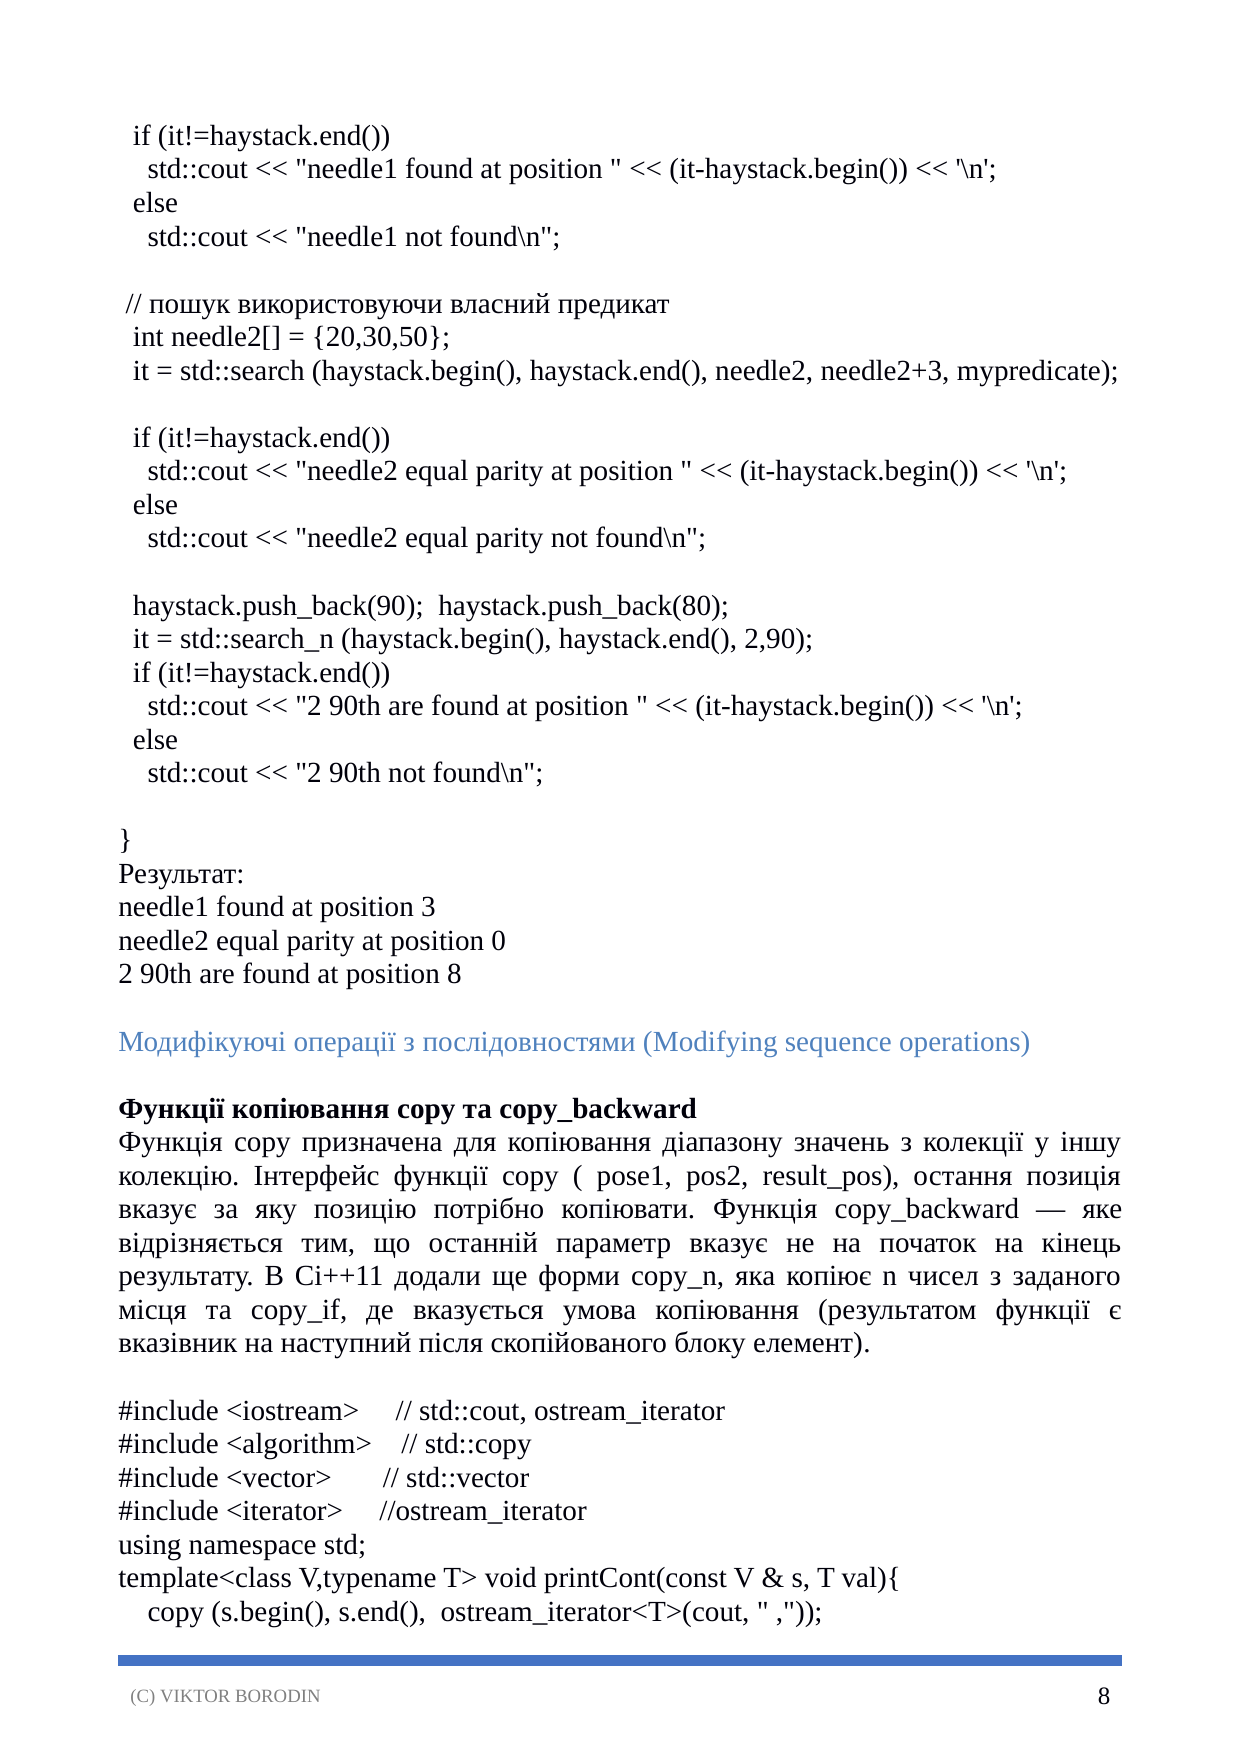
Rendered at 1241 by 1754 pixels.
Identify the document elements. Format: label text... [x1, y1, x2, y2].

subtitle Функції копіювання copy та copy_backward [118, 1091, 1122, 1124]
text std::cout << "2 90th are found at position " << (it-haystack.begin()) << '\n'; [118, 688, 1122, 722]
text #include <iterator> //ostream_iterator [118, 1493, 1122, 1527]
text template<class V,typename T> void printCont(const V & s, T val){ [118, 1560, 1122, 1594]
text if (it!=haystack.end()) [118, 420, 1122, 453]
text else [118, 722, 1122, 755]
text // пошук використовуючи власний предикат [118, 286, 1122, 319]
text Модифікуючі операції з послідовностями (Modifying sequence operations) [118, 1024, 1122, 1057]
text Результат: [118, 856, 1122, 889]
text else [118, 185, 1122, 219]
text using namespace std; [118, 1527, 1122, 1560]
text #include <iostream> // std::cout, ostream_iterator [118, 1393, 1122, 1426]
text std::cout << "needle2 equal parity at position " << (it-haystack.begin()) << '\n'; [118, 453, 1122, 487]
text if (it!=haystack.end()) [118, 655, 1122, 688]
text #include <vector> // std::vector [118, 1460, 1122, 1493]
text copy (s.begin(), s.end(), ostream_iterator<T>(cout, " ,")); [118, 1594, 1122, 1627]
text std::cout << "needle1 found at position " << (it-haystack.begin()) << '\n'; [118, 152, 1122, 185]
text #include <algorithm> // std::copy [118, 1426, 1122, 1460]
text it = std::search (haystack.begin(), haystack.end(), needle2, needle2+3, mypredicate); [118, 353, 1122, 386]
subtitle Функція copy призначена для копіювання діапазону значень з колекції у іншу колекцію. Інтерфейс функції copy ( pose1, pos2, result_pos), остання позиція вказує за яку позицію потрібно копіювати. Функція copy_backward — яке відрізняється тим, що останній параметр вказує не на початок на кінець результату. В Сі++11 додали ще форми copy_n, яка копіює n чисел з заданого місця та copy_if, де вказується умова копіювання (результатом функції є вказівник на наступний після скопійованого блоку елемент). [118, 1124, 1122, 1359]
text int needle2[] = {20,30,50}; [118, 319, 1122, 353]
text needle2 equal parity at position 0 [118, 923, 1122, 957]
text std::cout << "2 90th not found\n"; [118, 755, 1122, 789]
text if (it!=haystack.end()) [118, 118, 1122, 152]
text haystack.push_back(90); haystack.push_back(80); [118, 588, 1122, 621]
text needle1 found at position 3 [118, 889, 1122, 923]
text } [118, 822, 1122, 856]
text it = std::search_n (haystack.begin(), haystack.end(), 2,90); [118, 621, 1122, 655]
text std::cout << "needle1 not found\n"; [118, 219, 1122, 252]
text else [118, 487, 1122, 521]
text std::cout << "needle2 equal parity not found\n"; [118, 521, 1122, 554]
text 2 90th are found at position 8 [118, 957, 1122, 990]
